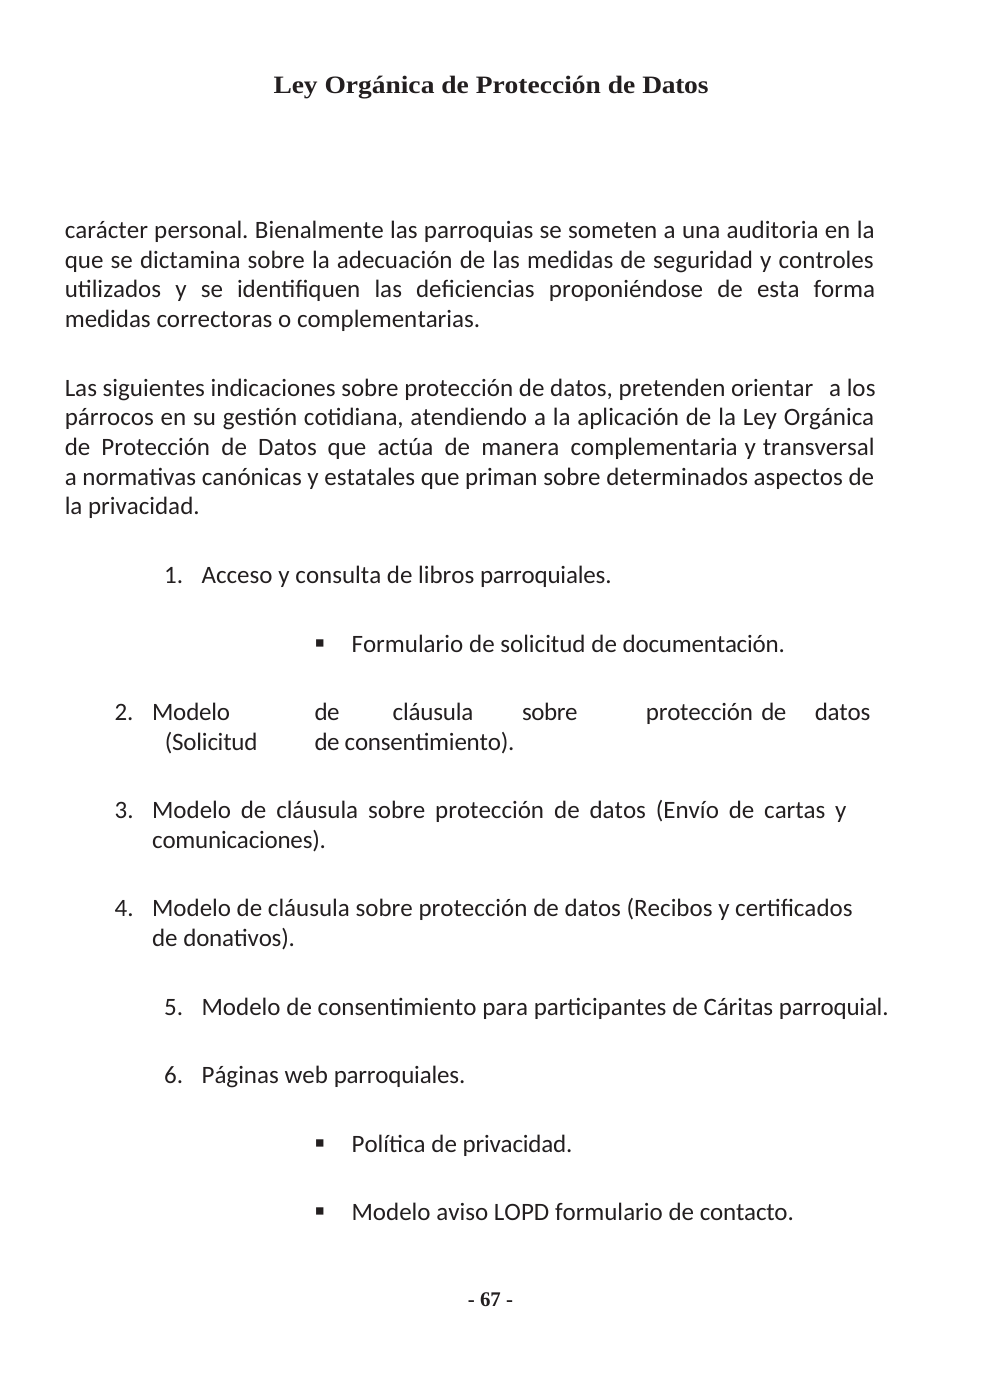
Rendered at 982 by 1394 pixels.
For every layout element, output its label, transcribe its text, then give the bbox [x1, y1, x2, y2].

text Las siguientes indicaciones sobre protección de datos, pretenden orientar a los párrocos en su gestión cotidiana, atendiendo a la aplicación de la Ley Orgánica de Protección de Datos que actúa de manera complementaria y transversal a normativas canónicas y estatales que priman sobre determinados aspectos de la privacidad. [64, 372, 875, 521]
list Acceso y consulta de libros parroquiales. [164, 559, 917, 590]
list Modelo aviso LOPD formulario de contacto. [314, 1196, 917, 1227]
list Páginas web parroquiales. [164, 1059, 917, 1090]
list Modelo de cláusula sobre protección de datos (Recibos y certificados de donativos). [114, 893, 875, 952]
list Formulario de solicitud de documentación. [314, 628, 917, 658]
list Política de privacidad. [314, 1128, 917, 1158]
text carácter personal. Bienalmente las parroquias se someten a una auditoria en la que se dictamina sobre la adecuación de las medidas de seguridad y controles utilizados y se identifiquen las deficiencias proponiéndose de esta forma medidas correctoras o complementarias. [64, 215, 875, 334]
list Modelo de cláusula sobre protección de datos (Envío de cartas y comunicaciones). [114, 795, 875, 854]
list Modelo de consentimiento para participantes de Cáritas parroquial. [164, 991, 917, 1021]
list Modelo de cláusula sobre protección de datos (Solicitud de consentimiento). [114, 697, 875, 756]
